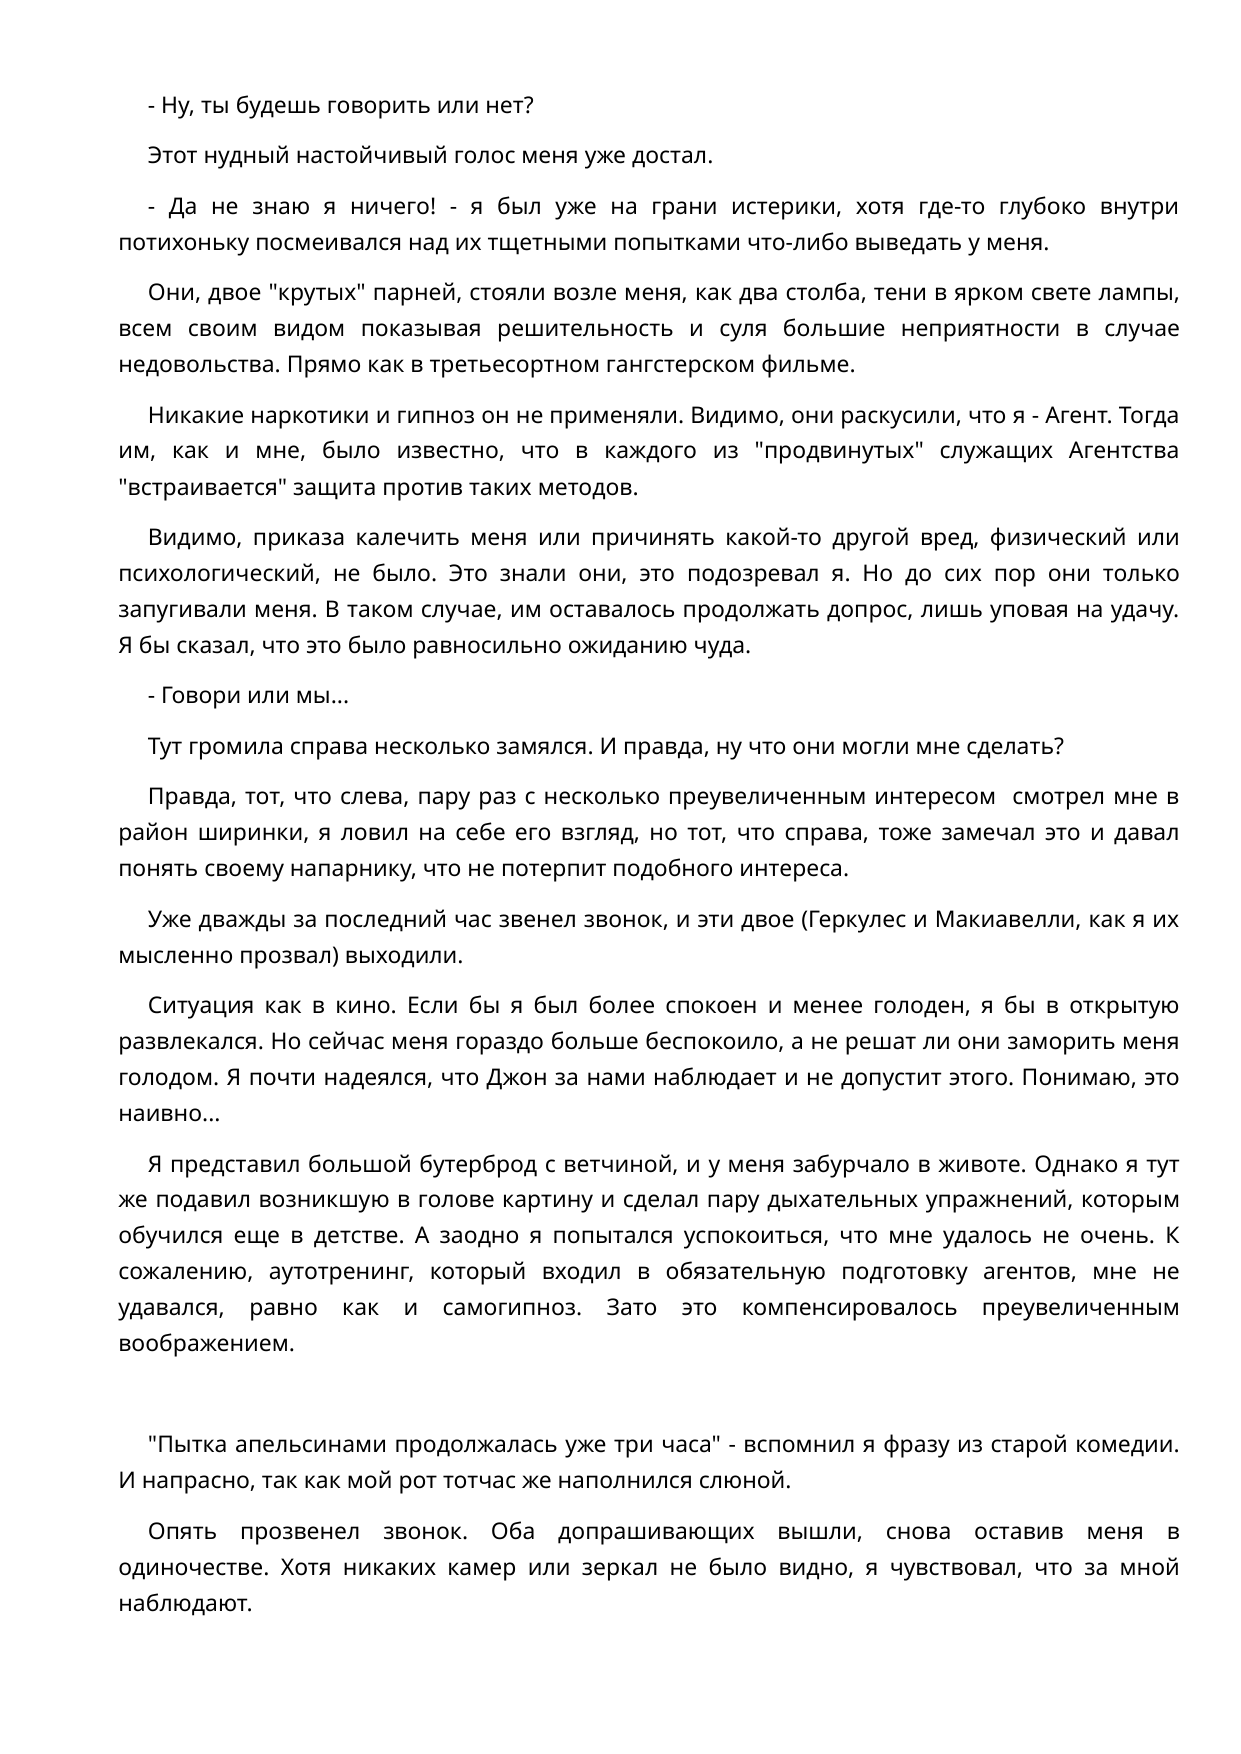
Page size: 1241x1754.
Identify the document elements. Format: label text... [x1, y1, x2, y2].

text Никакие наркотики и гипноз он не применяли. Видимо, они раскусили, что я - Агент. Тогда им, как и мне, было известно, что в каждого из "продвинутых" служащих Агентства "встраивается" защита против таких методов. [118, 398, 1181, 502]
text Ситуация как в кино. Если бы я был более спокоен и менее голоден, я бы в открытую развлекался. Но сейчас меня гораздо больше беспокоило, а не решат ли они заморить меня голодом. Я почти надеялся, что Джон за нами наблюдает и не допустит этого. Понимаю, это наивно... [118, 989, 1181, 1128]
text Опять прозвенел звонок. Оба допрашивающих вышли, снова оставив меня в одиночестве. Хотя никаких камер или зеркал не было видно, я чувствовал, что за мной наблюдают. [118, 1515, 1181, 1618]
text Этот нудный настойчивый голос меня уже достал. [118, 139, 1181, 170]
text "Пытка апельсинами продолжалась уже три часа" - вспомнил я фразу из старой комедии. И напрасно, так как мой рот тотчас же наполнился слюной. [118, 1428, 1181, 1495]
text Правда, тот, что слева, пару раз с несколько преувеличенным интересом смотрел мне в район ширинки, я ловил на себе его взгляд, но тот, что справа, тоже замечал это и давал понять своему напарнику, что не потерпит подобного интереса. [118, 780, 1181, 883]
text Уже дважды за последний час звенел звонок, и эти двое (Геркулес и Макиавелли, как я их мысленно прозвал) выходили. [118, 903, 1181, 970]
text Они, двое "крутых" парней, стояли возле меня, как два столба, тени в ярком свете лампы, всем своим видом показывая решительность и суля большие неприятности в случае недовольства. Прямо как в третьесортном гангстерском фильме. [118, 276, 1181, 379]
text - Ну, ты будешь говорить или нет? [118, 89, 1181, 120]
text - Да не знаю я ничего! - я был уже на грани истерики, хотя где-то глубоко внутри потихоньку посмеивался над их тщетными попытками что-либо выведать у меня. [118, 190, 1181, 257]
text Видимо, приказа калечить меня или причинять какой-то другой вред, физический или психологический, не было. Это знали они, это подозревал я. Но до сих пор они только запугивали меня. В таком случае, им оставалось продолжать допрос, лишь уповая на удачу. Я бы сказал, что это было равносильно ожиданию чуда. [118, 521, 1181, 660]
text - Говори или мы... [118, 679, 1181, 711]
text Тут громила справа несколько замялся. И правда, ну что они могли мне сделать? [118, 730, 1181, 761]
text Я представил большой бутерброд с ветчиной, и у меня забурчало в животе. Однако я тут же подавил возникшую в голове картину и сделал пару дыхательных упражнений, которым обучился еще в детстве. А заодно я попытался успокоиться, что мне удалось не очень. К сожалению, аутотренинг, который входил в обязательную подготовку агентов, мне не удавался, равно как и самогипноз. Зато это компенсировалось преувеличенным воображением. [118, 1147, 1181, 1358]
